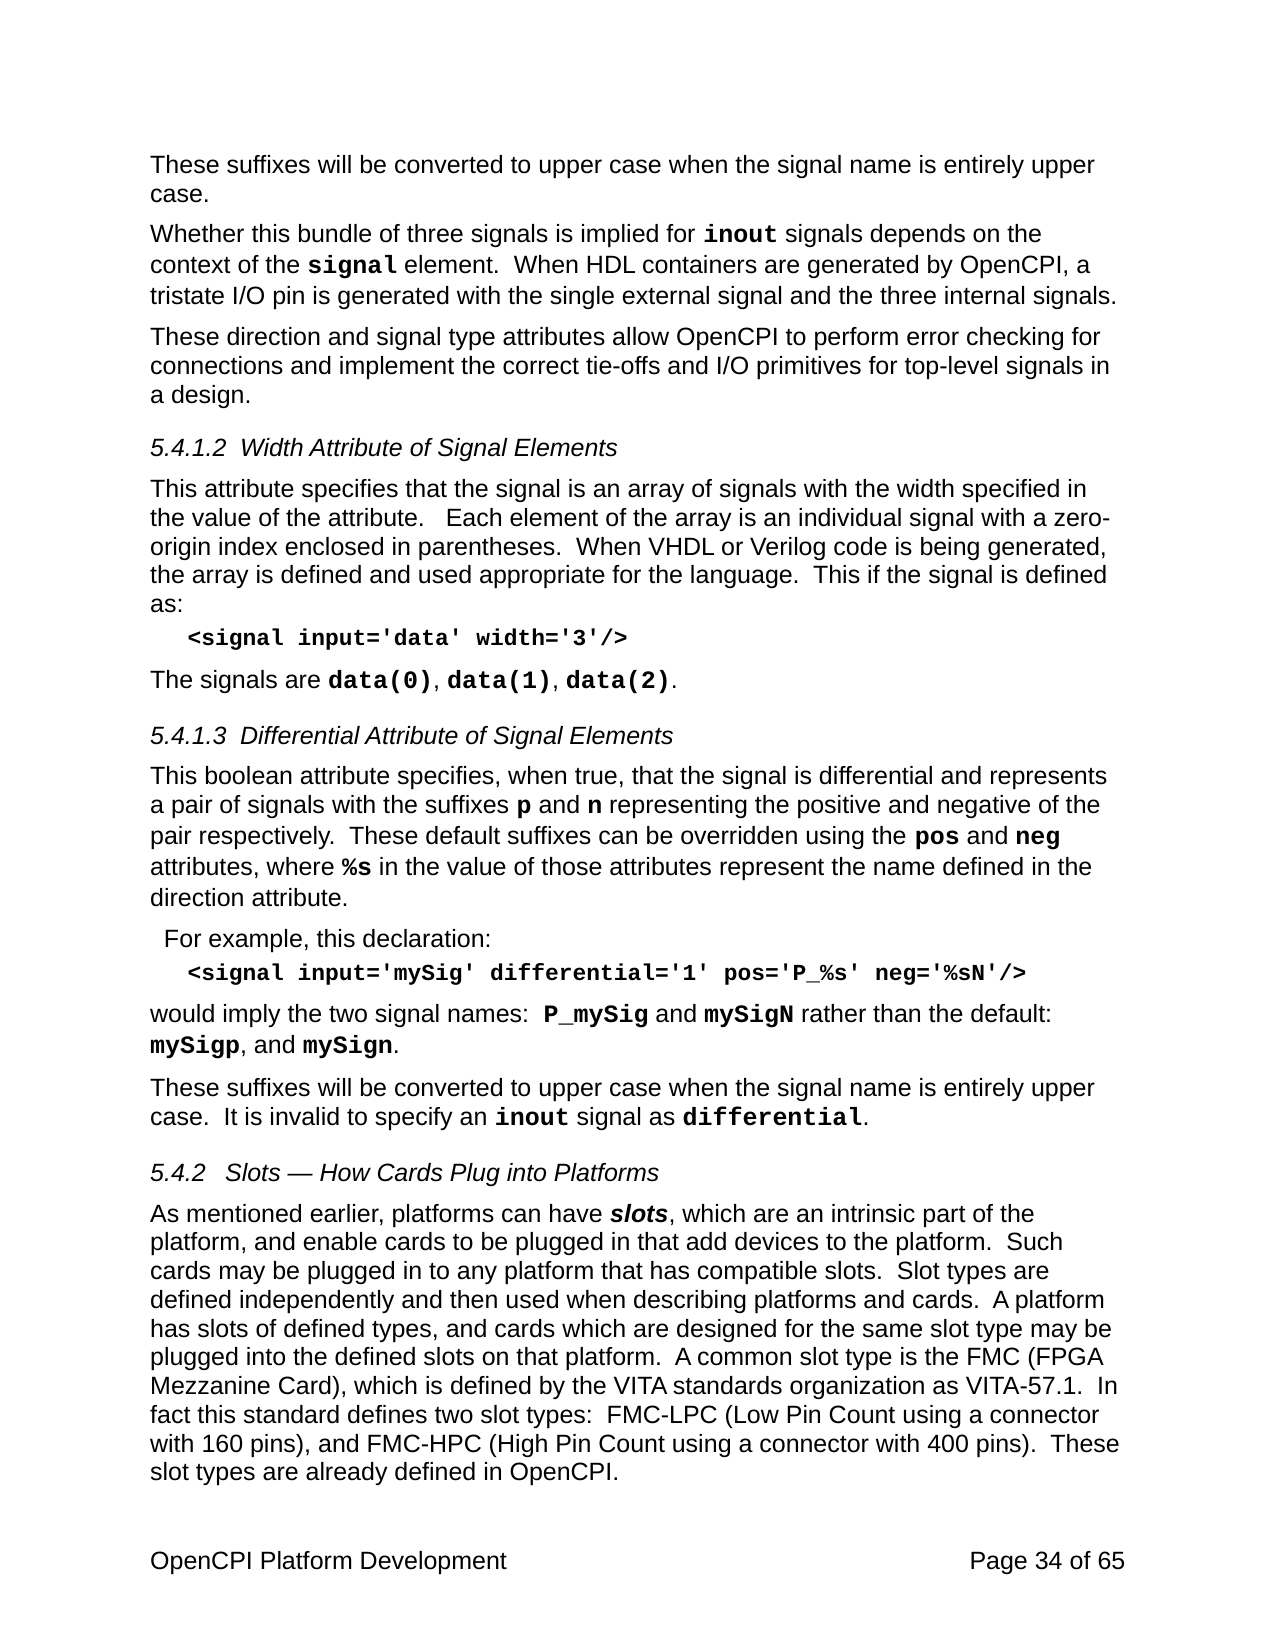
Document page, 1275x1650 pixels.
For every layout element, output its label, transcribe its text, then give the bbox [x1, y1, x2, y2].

text Whether this bundle of three signals is implied for inout signals depends on the context of the signal element. When HDL containers are generated by OpenCPI, a tristate I/O pin is generated with the single external signal and the three internal signals. [150, 219, 1125, 310]
subtitle Slots — How Cards Plug into Platforms [150, 1158, 1125, 1187]
text The signals are data(0), data(1), data(2). [150, 665, 1125, 696]
text These direction and signal type attributes allow OpenCPI to perform error checking for connections and implement the correct tie-offs and I/O primitives for top-level signals in a design. [150, 322, 1125, 408]
text For example, this declaration: [150, 924, 1125, 952]
text This attribute specifies that the signal is an array of signals with the width specified in the value of the attribute. Each element of the array is an individual signal with a zero-origin index enclosed in parentheses. When VHDL or Verilog code is being generated, the array is defined and used appropriate for the language. This if the signal is defined as: [150, 474, 1125, 618]
text <signal input='data' width='3'/> [187, 627, 1125, 653]
text As mentioned earlier, platforms can have slots, which are an intrinsic part of the platform, and enable cards to be plugged in that add devices to the platform. Such cards may be plugged in to any platform that has compatible slots. Slot types are defined independently and then used when describing platforms and cards. A platform has slots of defined types, and cards which are designed for the same slot type may be plugged into the defined slots on that platform. A common slot type is the FMC (FPGA Mezzanine Card), which is defined by the VITA standards organization as VITA-57.1. In fact this standard defines two slot types: FMC-LPC (Low Pin Count using a connector with 160 pins), and FMC-HPC (High Pin Count using a connector with 400 pins). These slot types are already defined in OpenCPI. [150, 1198, 1125, 1486]
text would imply the two signal names: P_mySig and mySigN rather than the default: mySigp, and mySign. [150, 999, 1125, 1061]
text These suffixes will be converted to upper case when the signal name is entirely upper case. It is invalid to specify an inout signal as differential. [150, 1073, 1125, 1133]
subtitle Differential Attribute of Signal Elements [150, 721, 1125, 749]
text This boolean attribute specifies, when true, that the signal is differential and represents a pair of signals with the suffixes p and n representing the positive and negative of the pair respectively. These default suffixes can be overridden using the pos and neg attributes, where %s in the value of those attributes represent the name defined in the direction attribute. [150, 761, 1125, 912]
text <signal input='mySig' differential='1' pos='P_%s' neg='%sN'/> [187, 961, 1125, 987]
text These suffixes will be converted to upper case when the signal name is entirely upper case. [150, 150, 1125, 207]
subtitle Width Attribute of Signal Elements [150, 433, 1125, 462]
